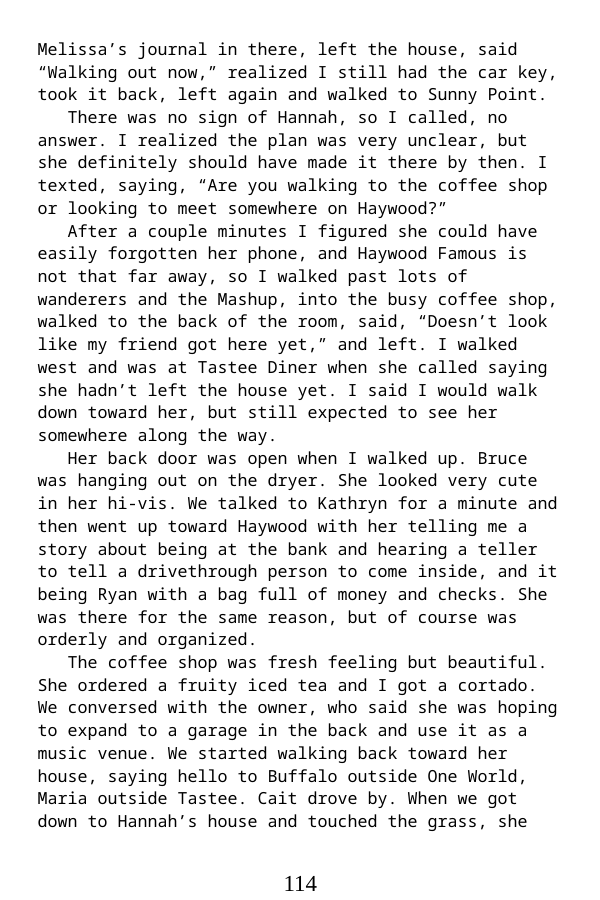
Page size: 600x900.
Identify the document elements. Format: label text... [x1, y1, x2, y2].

text There was no sign of Hannah, so I called, no answer. I realized the plan was very unclear, but she definitely should have made it there by then. I texted, saying, “Are you walking to the coffee shop or looking to meet somewhere on Haywood?” [37, 106, 562, 219]
text The coffee shop was fresh feeling but beautiful. She ordered a fruity iced tea and I got a cortado. We conversed with the owner, who said she was hoping to expand to a garage in the back and use it as a music venue. We started walking back toward her house, saying hello to Buffalo outside One World, Maria outside Tastee. Cait drove by. When we got down to Hannah’s house and touched the grass, she [37, 651, 562, 832]
text Melissa’s journal in there, left the house, said “Walking out now,” realized I still had the car key, took it back, left again and walked to Sunny Point. [37, 37, 562, 106]
text After a couple minutes I figured she could have easily forgotten her phone, and Haywood Famous is not that far away, so I walked past lots of wanderers and the Mashup, into the busy coffee shop, walked to the back of the room, said, “Doesn’t look like my friend got here yet,” and left. I walked west and was at Tastee Diner when she called saying she hadn’t left the house yet. I said I would walk down toward her, but still expected to see her somewhere along the way. [37, 219, 562, 446]
text Her back door was open when I walked up. Bruce was hanging out on the dryer. She looked very cute in her hi-vis. We talked to Kathryn for a minute and then went up toward Haywood with her telling me a story about being at the bank and hearing a teller to tell a drivethrough person to come inside, and it being Ryan with a bag full of money and checks. She was there for the same reason, but of course was orderly and organized. [37, 446, 562, 651]
